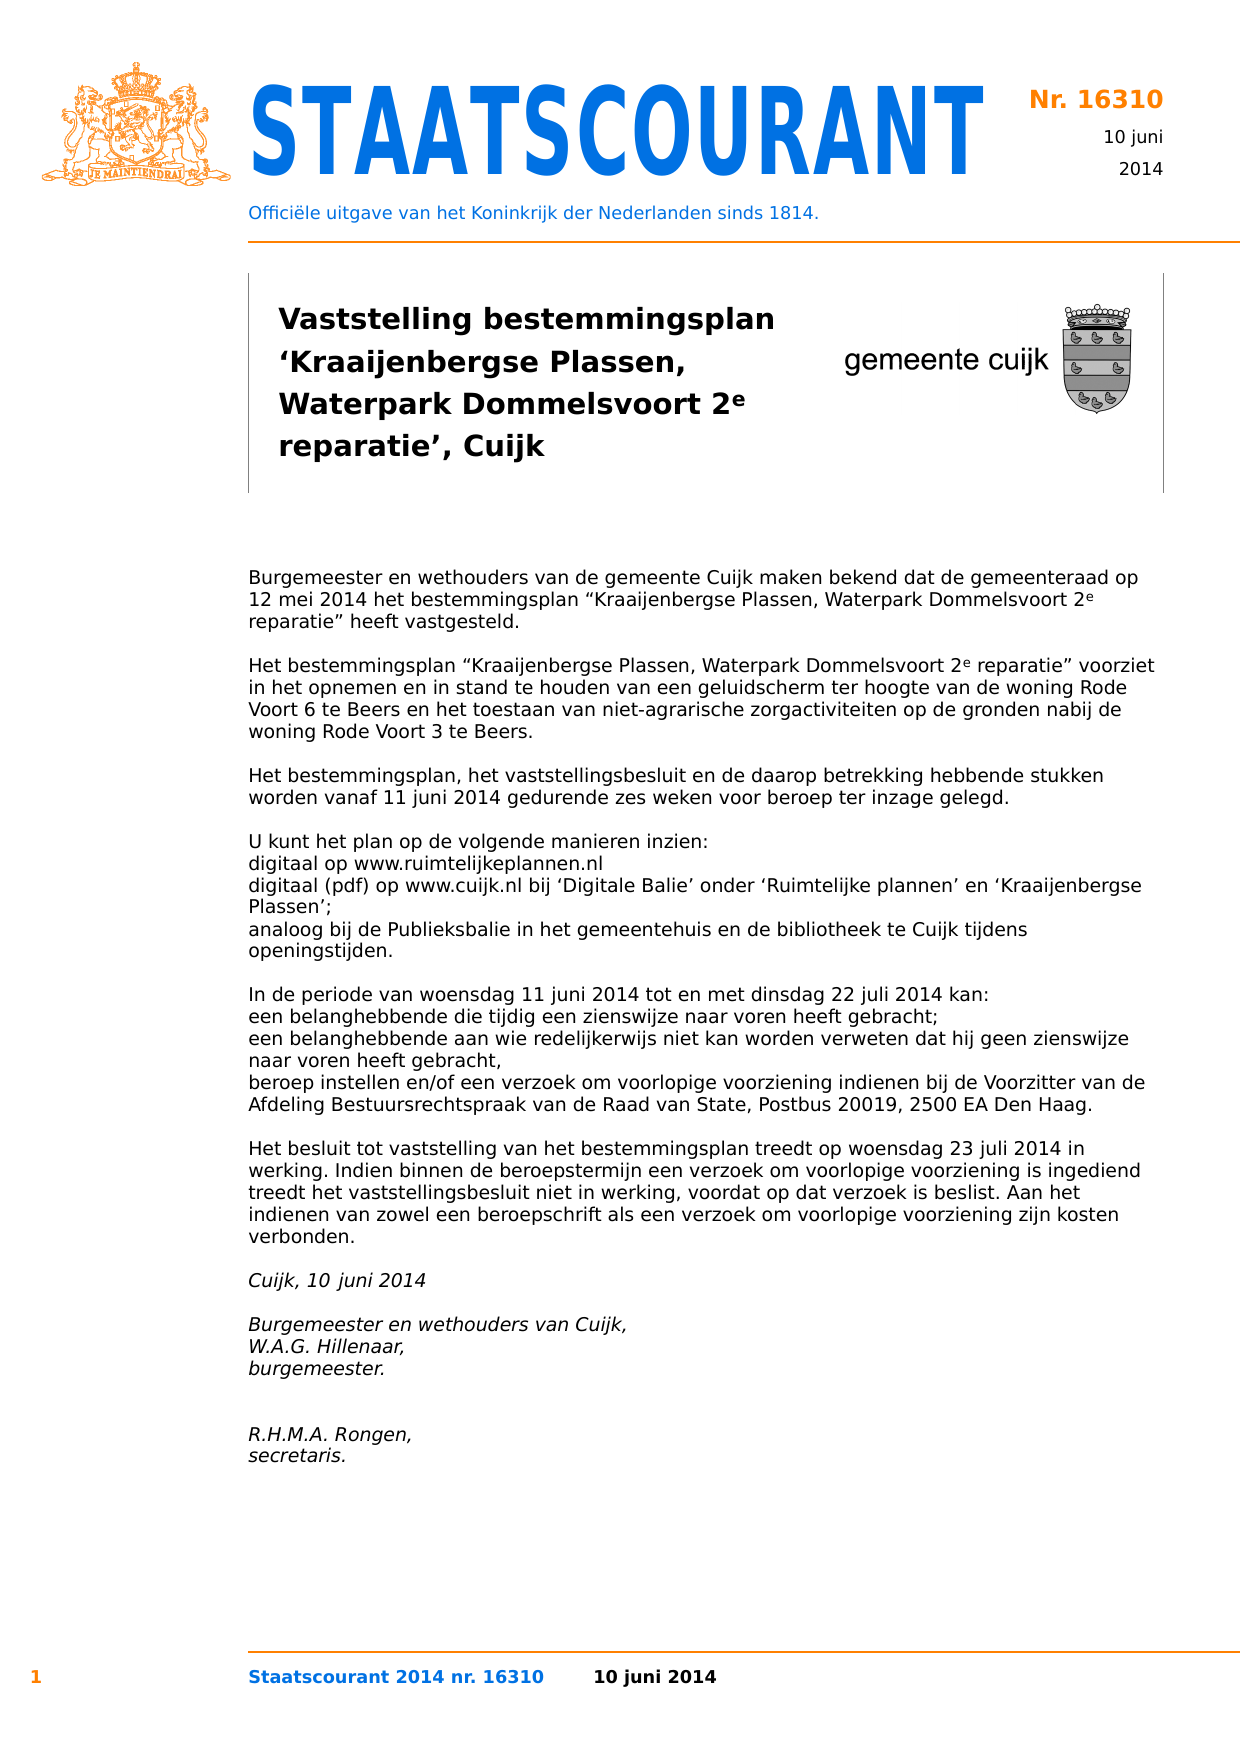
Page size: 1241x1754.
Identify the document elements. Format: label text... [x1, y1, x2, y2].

text In de periode van woensdag 11 juni 2014 tot en met dinsdag 22 juli 2014 kan: [248, 984, 1163, 1006]
text Het bestemmingsplan, het vaststellingsbesluit en de daarop betrekking hebbende stukken worden vanaf 11 juni 2014 gedurende zes weken voor beroep ter inzage gelegd. [248, 765, 1163, 809]
text Burgemeester en wethouders van de gemeente Cuijk maken bekend dat de gemeenteraad op 12 mei 2014 het bestemmingsplan “Kraaijenbergse Plassen, Waterpark Dommelsvoort 2e reparatie” heeft vastgesteld. [248, 567, 1163, 633]
picture [41, 62, 231, 186]
picture [844, 302, 1134, 415]
table_cell 2014 [998, 153, 1240, 203]
text digitaal (pdf) op www.cuijk.nl bij ‘Digitale Balie’ onder ‘Ruimtelijke plannen’ en ‘Kraaijenbergse Plassen’; [248, 874, 1163, 918]
text digitaal op www.ruimtelijkeplannen.nl [248, 852, 1163, 874]
table_header [25, 62, 248, 241]
text beroep instellen en/of een verzoek om voorlopige voorziening indienen bij de Voorzitter van de Afdeling Bestuursrechtspraak van de Raad van State, Postbus 20019, 2500 EA Den Haag. [248, 1072, 1163, 1116]
text R.H.M.A. Rongen, secretaris. [248, 1401, 1163, 1467]
text een belanghebbende aan wie redelijkerwijs niet kan worden verweten dat hij geen zienswijze naar voren heeft gebracht, [248, 1028, 1163, 1072]
text Het besluit tot vaststelling van het bestemmingsplan treedt op woensdag 23 juli 2014 in werking. Indien binnen de beroepstermijn een verzoek om voorlopige voorziening is ingediend treedt het vaststellingsbesluit niet in werking, voordat op dat verzoek is beslist. Aan het indienen van zowel een beroepschrift als een verzoek om voorlopige voorziening zijn kosten verbonden. [248, 1138, 1163, 1248]
text een belanghebbende die tijdig een zienswijze naar voren heeft gebracht; [248, 1006, 1163, 1028]
text Burgemeester en wethouders van Cuijk, W.A.G. Hillenaar, burgemeester. [248, 1314, 1163, 1379]
text Het bestemmingsplan “Kraaijenbergse Plassen, Waterpark Dommelsvoort 2e reparatie” voorziet in het opnemen en in stand te houden van een geluidscherm ter hoogte van de woning Rode Voort 6 te Beers en het toestaan van niet-agrarische zorgactiviteiten op de gronden nabij de woning Rode Voort 3 te Beers. [248, 655, 1163, 743]
table_cell Officiële uitgave van het Koninkrijk der Nederlanden sinds 1814. [248, 203, 1240, 241]
text U kunt het plan op de volgende manieren inzien: [248, 831, 1163, 852]
text Cuijk, 10 juni 2014 [248, 1270, 1163, 1292]
table_cell 10 juni [998, 121, 1240, 153]
subtitle Vaststelling bestemmingsplan ‘Kraaijenbergse Plassen, Waterpark Dommelsvoort 2e reparatie’, Cuijk [249, 273, 1163, 493]
table_header STAATSCOURANT [248, 62, 998, 203]
text analoog bij de Publieksbalie in het gemeentehuis en de bibliotheek te Cuijk tijdens openingstijden. [248, 918, 1163, 962]
table_header Nr. 16310 [998, 62, 1240, 121]
